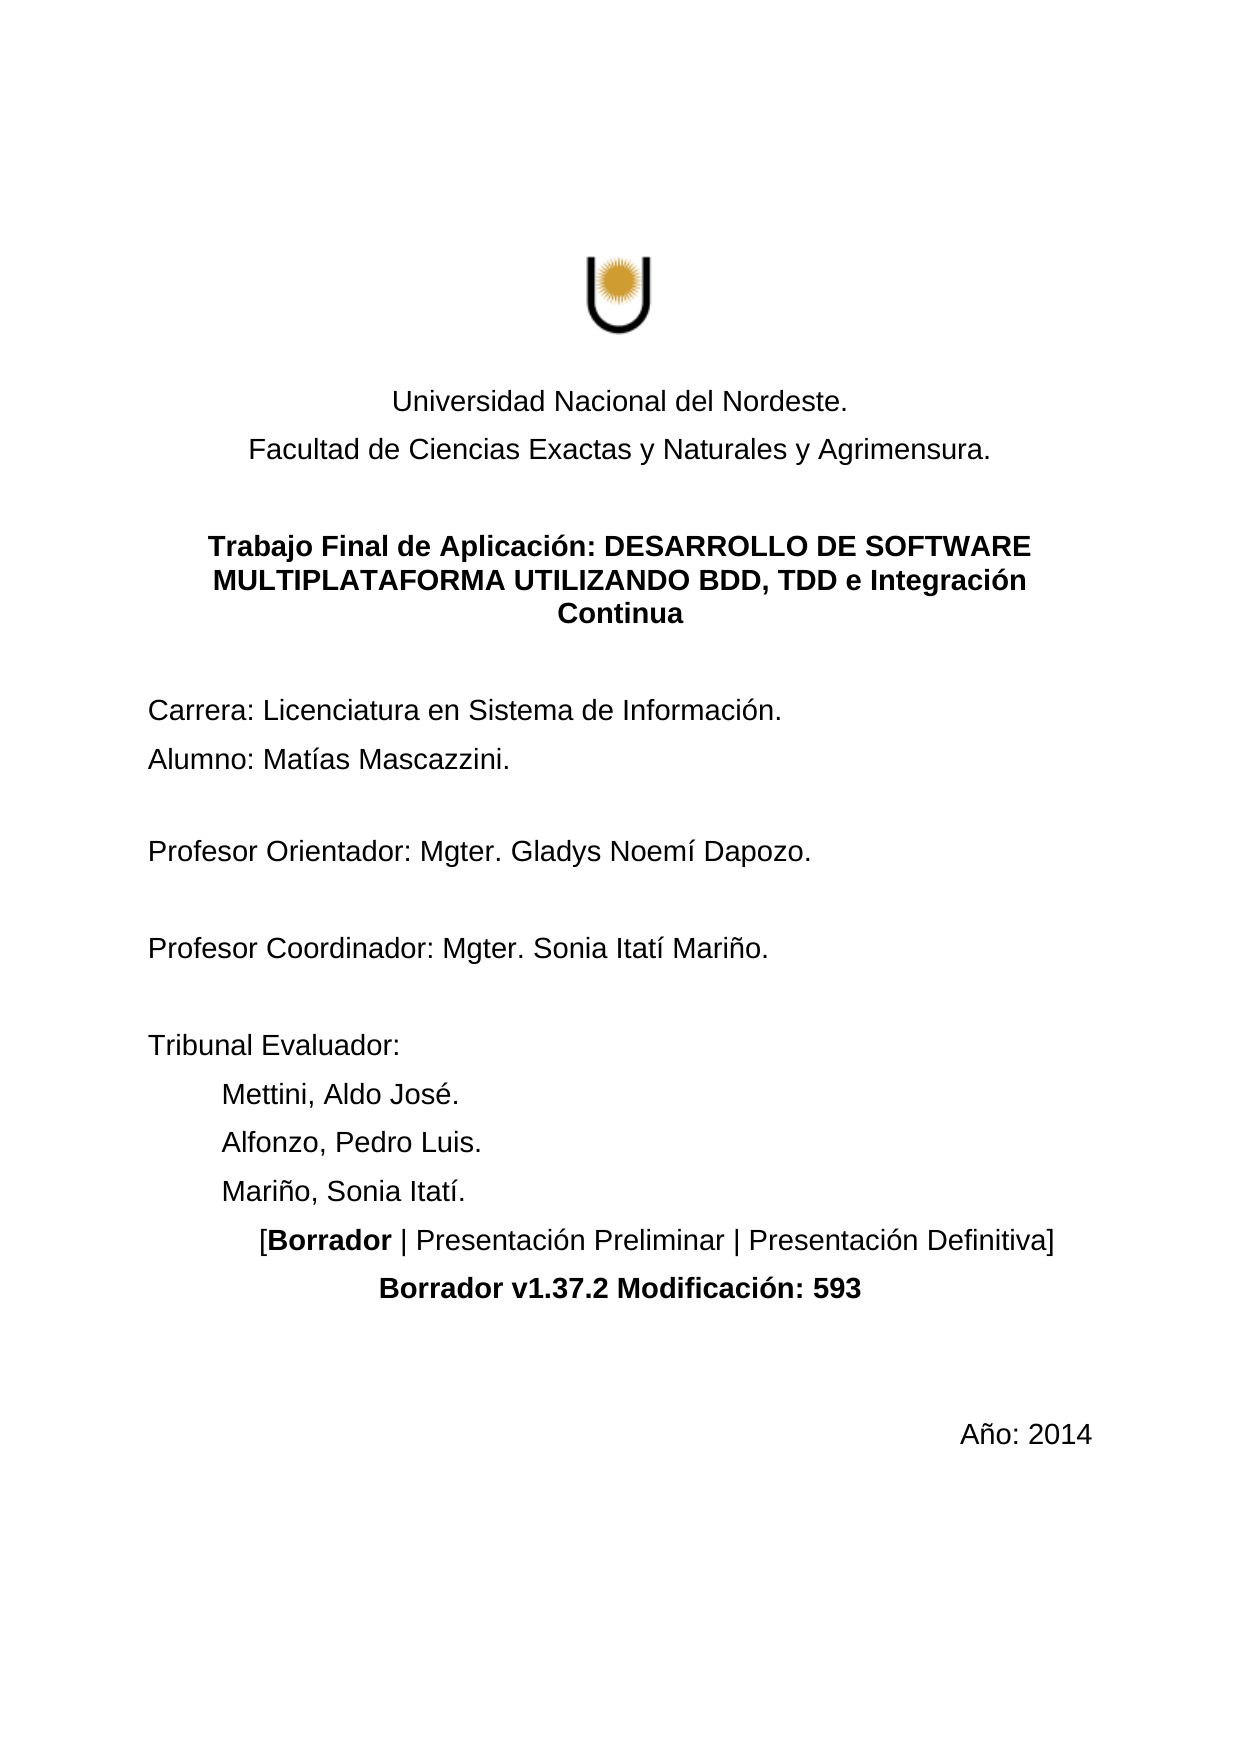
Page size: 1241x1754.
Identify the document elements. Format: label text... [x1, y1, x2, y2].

text Alumno: Matías Mascazzini. [148, 742, 1093, 775]
text [Borrador | Presentación Preliminar | Presentación Definitiva] [221, 1222, 1093, 1256]
text Borrador v1.37.2 Modificación: 593 [148, 1271, 1093, 1304]
text Mettini, Aldo José. [221, 1077, 1093, 1110]
text Tribunal Evaluador: [148, 1028, 1093, 1062]
text Facultad de Ciencias Exactas y Naturales y Agrimensura. [148, 432, 1093, 466]
text Año: 2014 [148, 1417, 1093, 1450]
text Mariño, Sonia Itatí. [221, 1174, 1093, 1207]
text Trabajo Final de Aplicación: DESARROLLO DE SOFTWARE MULTIPLATAFORMA UTILIZANDO BDD, TDD e Integración Continua [148, 529, 1093, 630]
text Universidad Nacional del Nordeste. [148, 383, 1093, 417]
text Alfonzo, Pedro Luis. [221, 1125, 1093, 1159]
text Carrera: Licenciatura en Sistema de Información. [148, 693, 1093, 727]
picture [542, 256, 699, 335]
text Profesor Orientador: Mgter. Gladys Noemí Dapozo. [148, 834, 1093, 868]
text Profesor Coordinador: Mgter. Sonia Itatí Mariño. [148, 931, 1093, 965]
